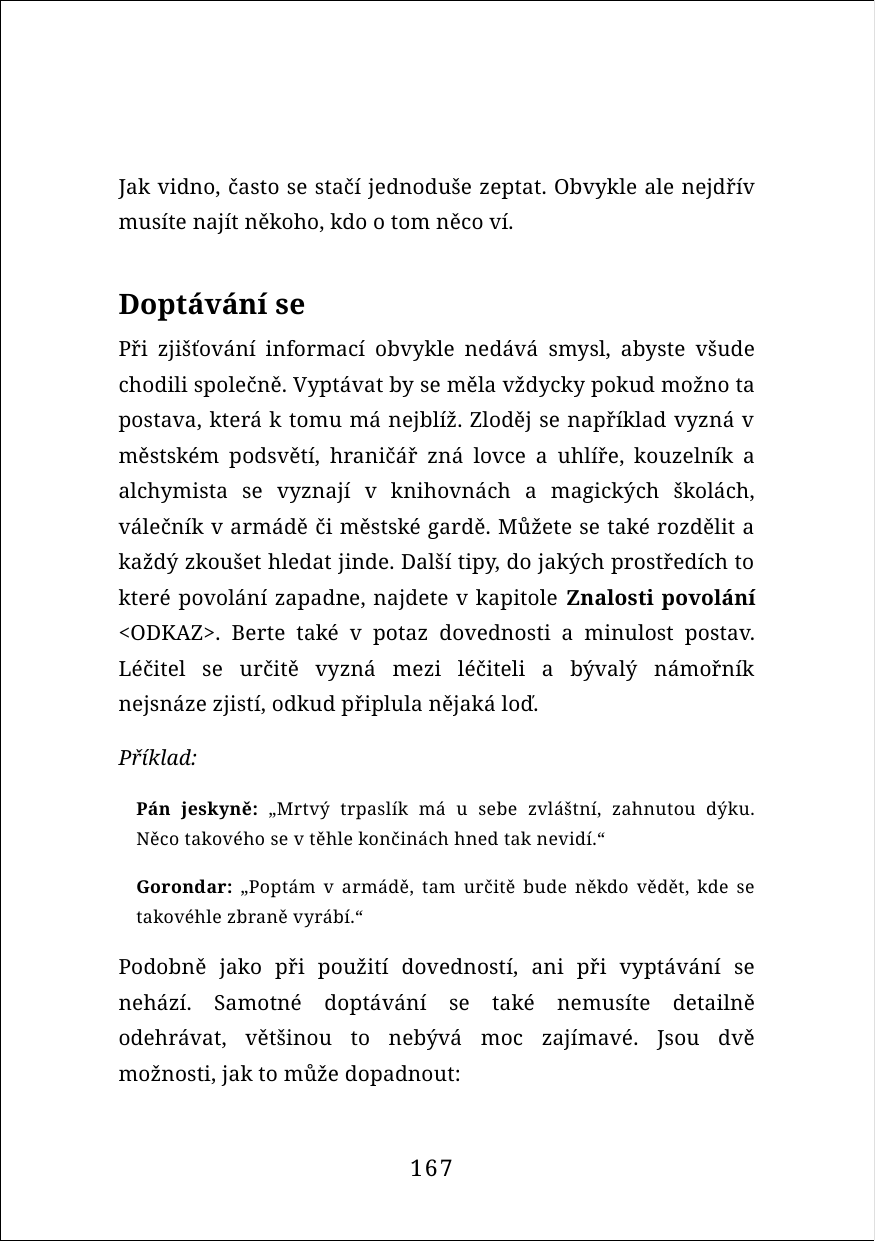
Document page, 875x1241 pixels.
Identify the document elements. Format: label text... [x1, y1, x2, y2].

text Gorondar: „Poptám v armádě, tam určitě bude někdo vědět, kde se takovéhle zbraně vyrábí.“ [136, 874, 756, 928]
text Jak vidno, často se stačí jednoduše zeptat. Obvykle ale nejdřív musíte najít někoho, kdo o tom něco ví. [118, 172, 756, 236]
subtitle Doptávání se [118, 284, 756, 322]
text Při zjišťování informací obvykle nedává smysl, abyste všude chodili společně. Vyptávat by se měla vždycky pokud možno ta postava, která k tomu má nejblíž. Zloděj se například vyzná v městském podsvětí, hraničář zná lovce a uhlíře, kouzelník a alchymista se vyznají v knihovnách a magických školách, válečník v armádě či městské gardě. Můžete se také rozdělit a každý zkoušet hledat jinde. Další tipy, do jakých prostředích to které povolání zapadne, najdete v kapitole Znalosti povolání <ODKAZ>. Berte také v potaz dovednosti a minulost postav. Léčitel se určitě vyzná mezi léčiteli a bývalý námořník nejsnáze zjistí, odkud připlula nějaká loď. [118, 334, 756, 718]
text Pán jeskyně: „Mrtvý trpaslík má u sebe zvláštní, zahnutou dýku. Něco takového se v těhle končinách hned tak nevidí.“ [136, 796, 756, 850]
text Příklad: [118, 743, 756, 771]
text Podobně jako při použití dovedností, ani při vyptávání se nehází. Samotné doptávání se také nemusíte detailně odehrávat, většinou to nebývá moc zajímavé. Jsou dvě možnosti, jak to může dopadnout: [118, 952, 756, 1087]
